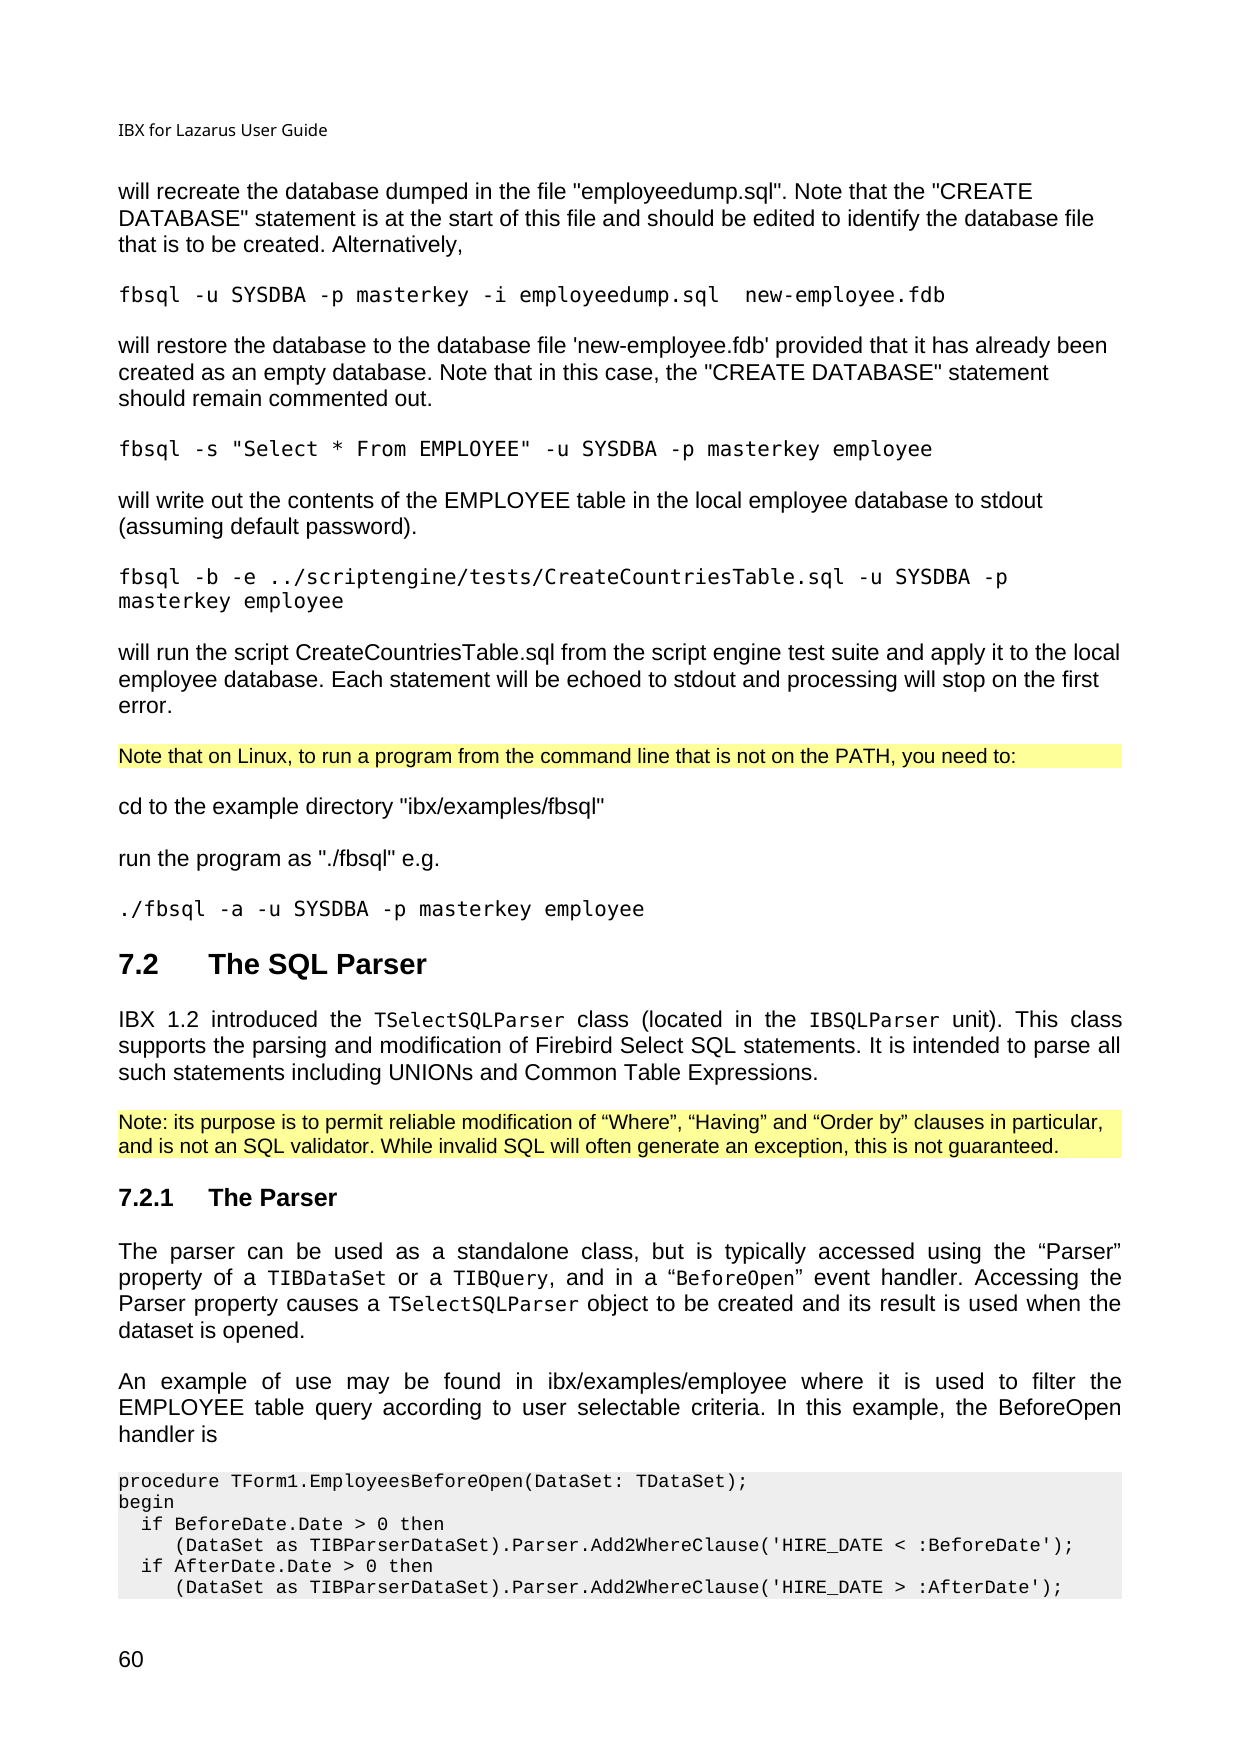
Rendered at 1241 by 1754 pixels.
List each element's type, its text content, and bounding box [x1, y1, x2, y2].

text begin [118, 1493, 1122, 1514]
text procedure TForm1.EmployeesBeforeOpen(DataSet: TDataSet); [118, 1472, 1122, 1493]
text ./fbsql -a -u SYSDBA -p masterkey employee [118, 897, 1122, 921]
text if AfterDate.Date > 0 then [118, 1557, 1122, 1578]
text cd to the example directory "ibx/examples/fbsql" [118, 793, 1122, 819]
text (DataSet as TIBParserDataSet).Parser.Add2WhereClause('HIRE_DATE < :BeforeDate'); [118, 1536, 1122, 1557]
text will recreate the database dumped in the file "employeedump.sql". Note that the "CREATE DATABASE" statement is at the start of this file and should be edited to identify the database file that is to be created. Alternatively, [118, 178, 1122, 257]
subtitle The Parser [118, 1183, 1122, 1212]
text fbsql -s "Select * From EMPLOYEE" -u SYSDBA -p masterkey employee [118, 437, 1122, 461]
text will run the script CreateCountriesTable.sql from the script engine test suite and apply it to the local employee database. Each statement will be echoed to stdout and processing will stop on the first error. [118, 639, 1122, 718]
text if BeforeDate.Date > 0 then [118, 1514, 1122, 1536]
text will write out the contents of the EMPLOYEE table in the local employee database to stdout (assuming default password). [118, 487, 1122, 539]
text fbsql -b -e ../scriptengine/tests/CreateCountriesTable.sql -u SYSDBA -p masterkey employee [118, 565, 1122, 614]
text Note: its purpose is to permit reliable modification of “Where”, “Having” and “Order by” clauses in particular, and is not an SQL validator. While invalid SQL will often generate an exception, this is not guaranteed. [118, 1110, 1122, 1158]
text Note that on Linux, to run a program from the command line that is not on the PATH, you need to: [118, 744, 1122, 768]
text The parser can be used as a standalone class, but is typically accessed using the “Parser” property of a TIBDataSet or a TIBQuery, and in a “BeforeOpen” event handler. Accessing the Parser property causes a TSelectSQLParser object to be created and its result is used when the dataset is opened. [118, 1238, 1122, 1343]
text run the program as "./fbsql" e.g. [118, 845, 1122, 871]
subtitle The SQL Parser [118, 947, 1122, 980]
text IBX 1.2 introduced the TSelectSQLParser class (located in the IBSQLParser unit). This class supports the parsing and modification of Firebird Select SQL statements. It is intended to parse all such statements including UNIONs and Common Table Expressions. [118, 1006, 1122, 1085]
text fbsql -u SYSDBA -p masterkey -i employeedump.sql new-employee.fdb [118, 283, 1122, 307]
text will restore the database to the database file 'new-employee.fdb' provided that it has already been created as an empty database. Note that in this case, the "CREATE DATABASE" statement should remain commented out. [118, 332, 1122, 412]
text (DataSet as TIBParserDataSet).Parser.Add2WhereClause('HIRE_DATE > :AfterDate'); [118, 1578, 1122, 1599]
text An example of use may be found in ibx/examples/employee where it is used to filter the EMPLOYEE table query according to user selectable criteria. In this example, the BeforeOpen handler is [118, 1368, 1122, 1447]
